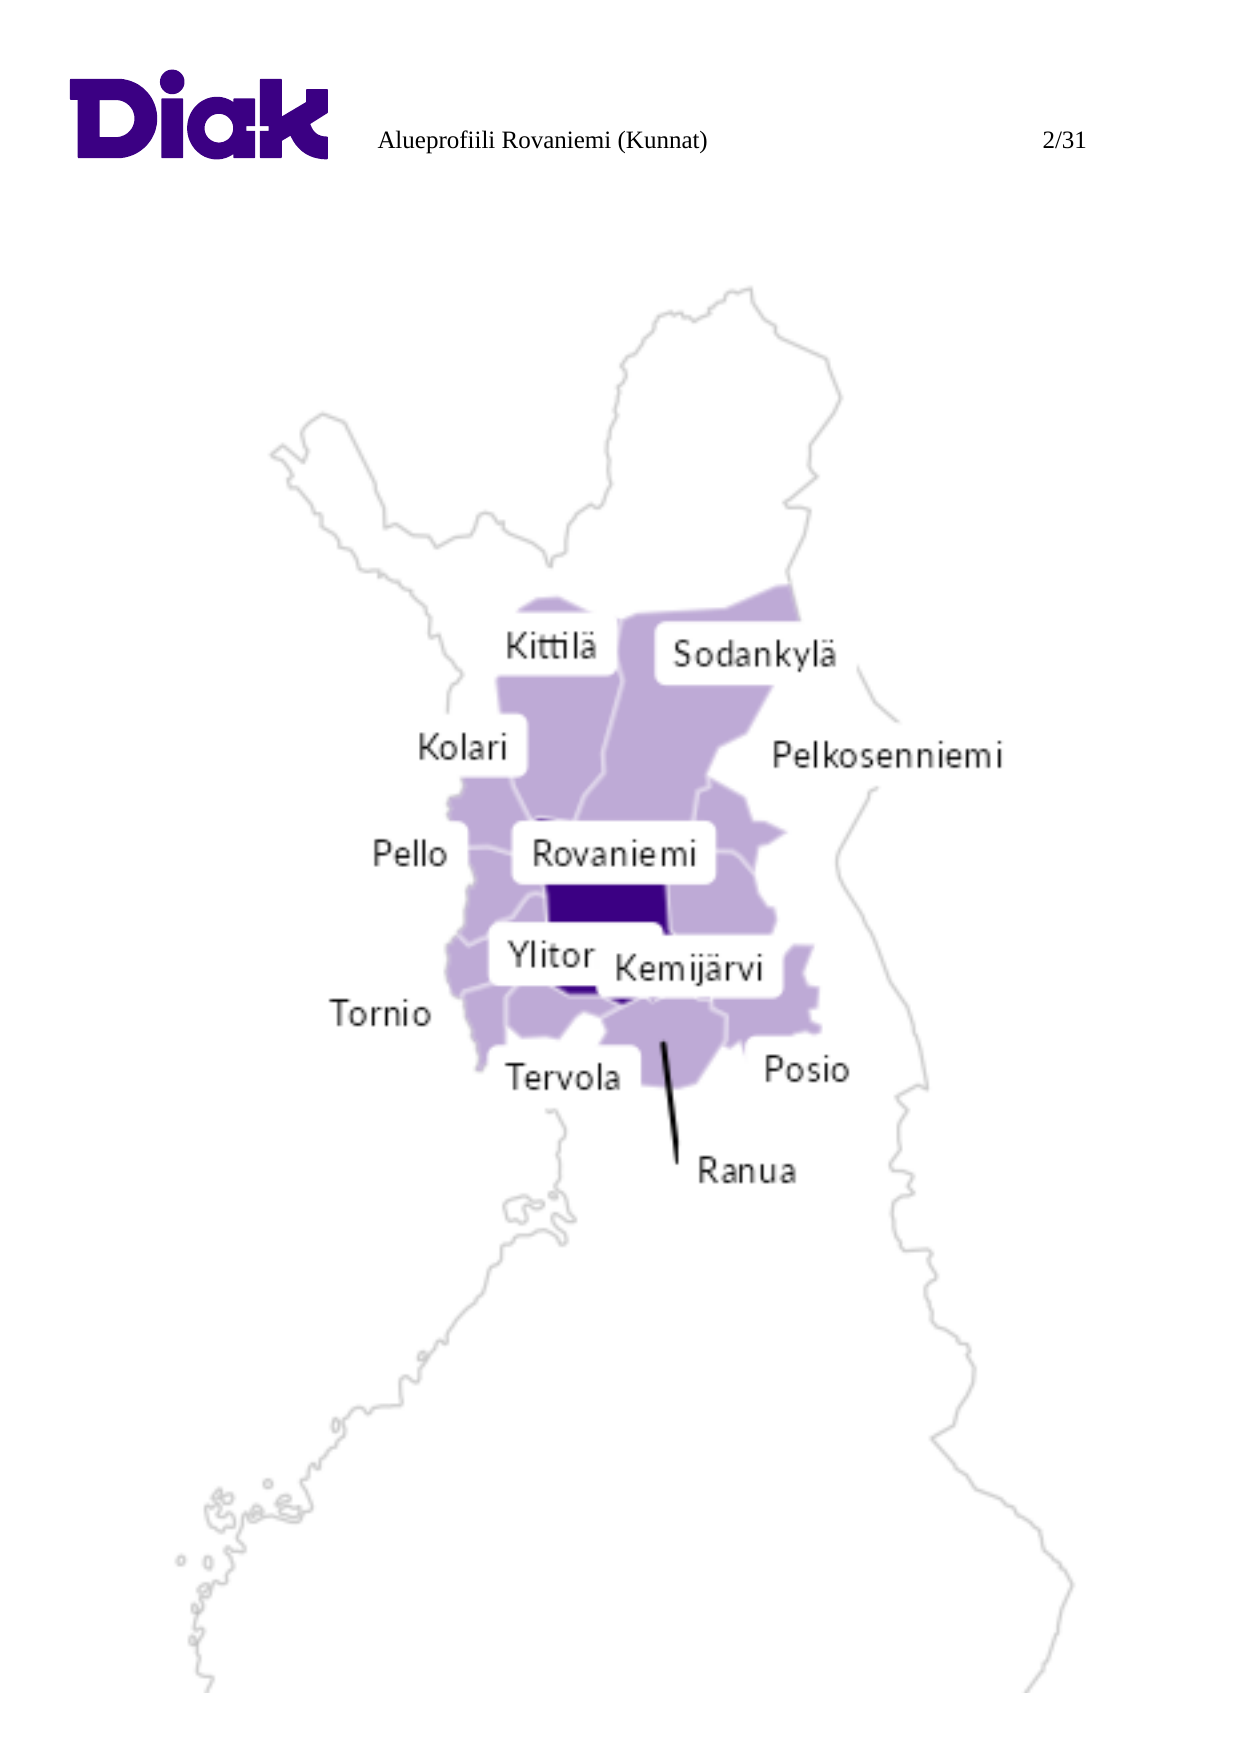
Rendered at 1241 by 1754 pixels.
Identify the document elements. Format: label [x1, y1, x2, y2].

picture [61, 196, 1179, 1693]
